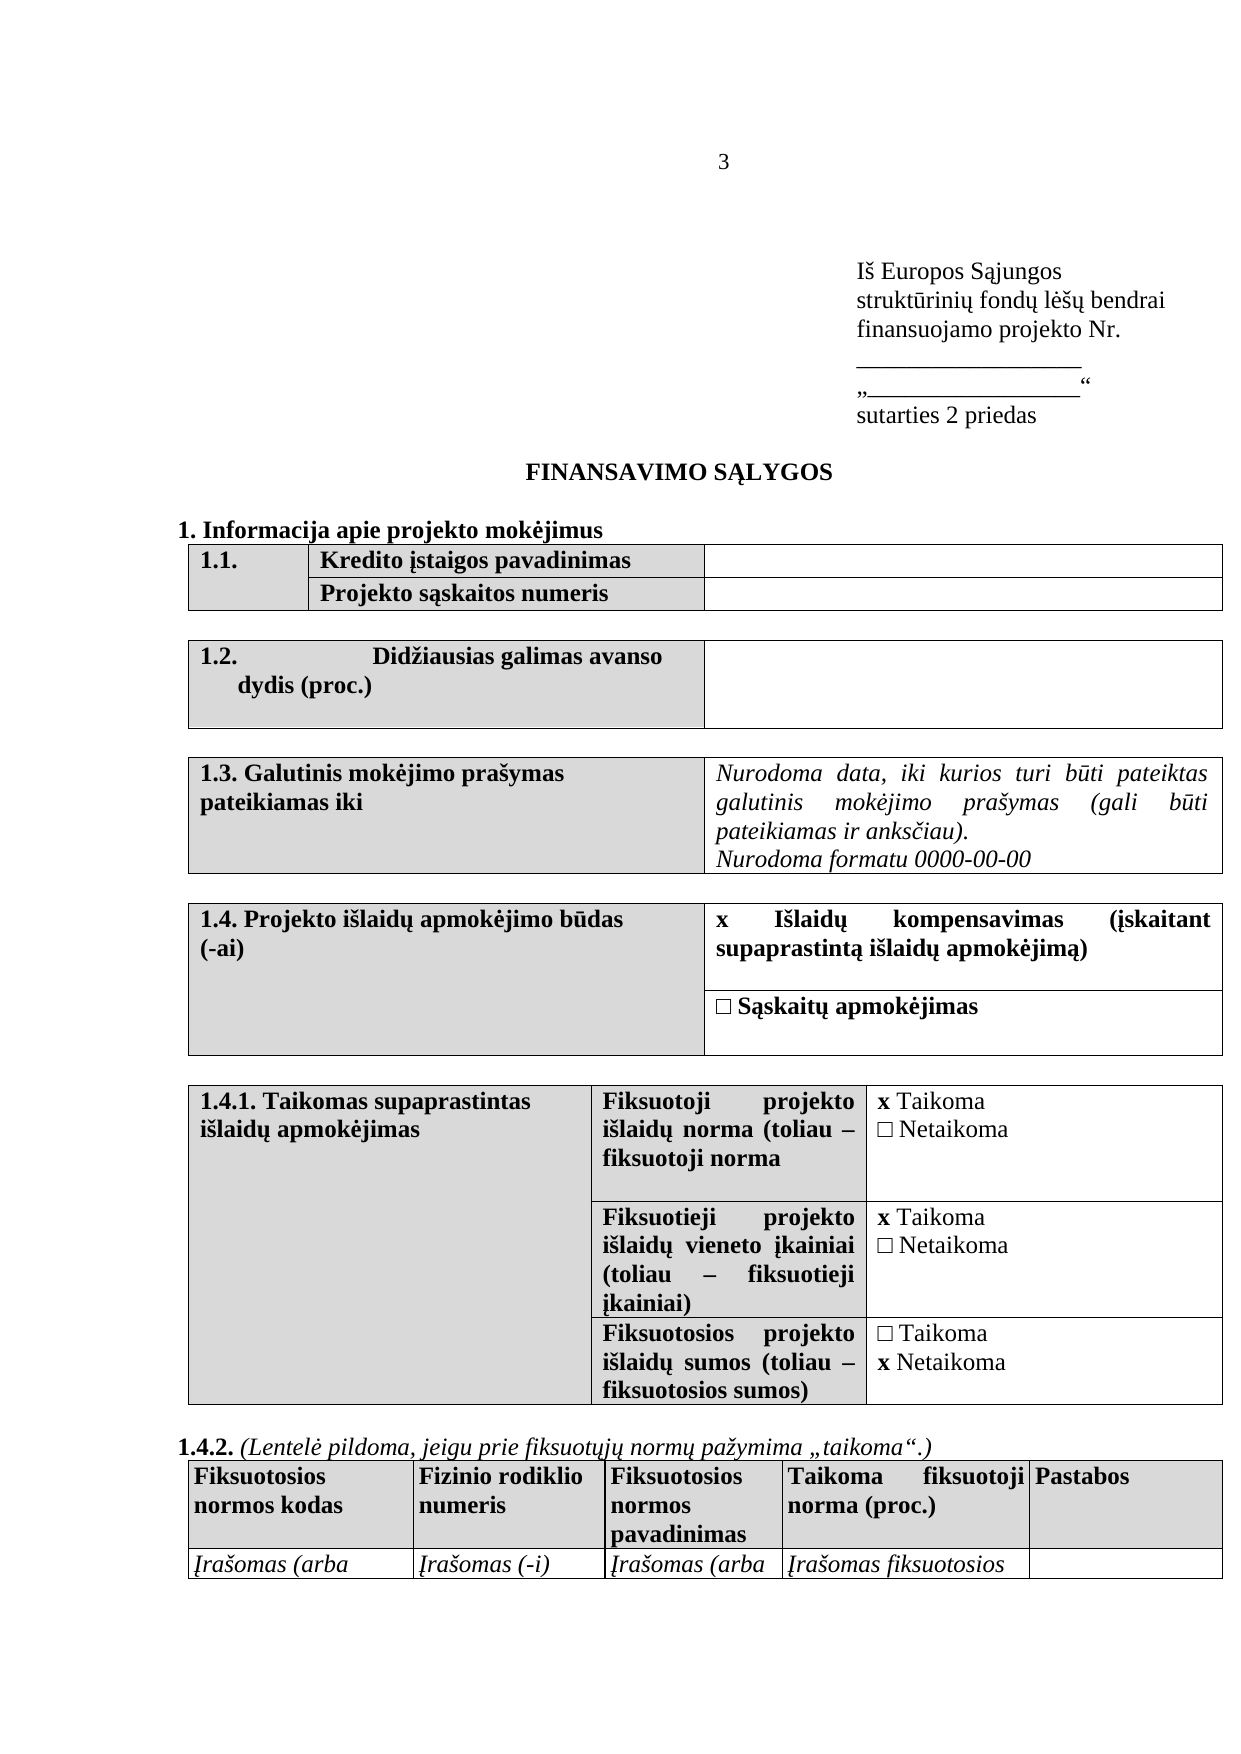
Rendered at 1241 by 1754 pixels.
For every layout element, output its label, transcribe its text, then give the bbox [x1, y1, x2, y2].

table_cell [189, 729, 1222, 757]
table_header Fizinio rodiklio numeris [414, 1461, 604, 1548]
text sutarties 2 priedas [856, 400, 1181, 429]
table_cell □ Taikoma x Netaikoma [867, 1318, 1222, 1404]
table_cell Įrašomas (-i) [414, 1549, 604, 1577]
table_header Fiksuotosios normos kodas [189, 1461, 413, 1548]
table_cell [189, 874, 1222, 903]
table_cell x Taikoma □ Netaikoma [867, 1202, 1222, 1317]
table_cell Įrašomas fiksuotosios [783, 1549, 1029, 1577]
table_cell 1.4. Projekto išlaidų apmokėjimo būdas (-ai) [189, 904, 704, 1055]
table_header 1.1. [189, 545, 308, 610]
text 1.4.2. (Lentelė pildoma, jeigu prie fiksuotųjų normų pažymima „taikoma“.) [177, 1432, 1181, 1460]
table_cell x Išlaidų kompensavimas (įskaitant supaprastintą išlaidų apmokėjimą) [705, 904, 1222, 990]
table_header x Taikoma □ Netaikoma [867, 1086, 1222, 1201]
table_cell [705, 641, 1222, 727]
table_cell [189, 611, 1222, 640]
table_header 1.4.1. Taikomas supaprastintas išlaidų apmokėjimas [189, 1086, 591, 1404]
table_cell [1030, 1549, 1222, 1577]
table_cell 1.2. Didžiausias galimas avanso dydis (proc.) [189, 641, 704, 727]
table_cell 1.3. Galutinis mokėjimo prašymas pateikiamas iki [189, 758, 704, 873]
table_header [705, 545, 1222, 577]
table_header Pastabos [1030, 1461, 1222, 1548]
table_cell Projekto sąskaitos numeris [309, 578, 704, 610]
table_cell Įrašomas (arba [606, 1549, 782, 1577]
table_header Fiksuotoji projekto išlaidų norma (toliau – fiksuotoji norma [592, 1086, 866, 1201]
table_cell □ Sąskaitų apmokėjimas [705, 991, 1222, 1055]
text Iš Europos Sąjungos struktūrinių fondų lėšų bendrai finansuojamo projekto Nr. __________________ „_________________“ [856, 256, 1181, 400]
table_cell Fiksuotieji projekto išlaidų vieneto įkainiai (toliau – fiksuotieji įkainiai) [592, 1202, 866, 1317]
table_cell [705, 578, 1222, 610]
table_header Kredito įstaigos pavadinimas [309, 545, 704, 577]
table_cell Fiksuotosios projekto išlaidų sumos (toliau – fiksuotosios sumos) [592, 1318, 866, 1404]
table_cell Nurodoma data, iki kurios turi būti pateiktas galutinis mokėjimo prašymas (gali būti pateikiamas ir anksčiau). Nurodoma formatu 0000-00-00 [705, 758, 1222, 873]
table_header Fiksuotosios normos pavadinimas [606, 1461, 782, 1548]
table_cell Įrašomas (arba [189, 1549, 413, 1577]
table_header Taikoma fiksuotoji norma (proc.) [783, 1461, 1029, 1548]
text FINANSAVIMO SĄLYGOS [177, 457, 1181, 486]
text 1. Informacija apie projekto mokėjimus [177, 515, 1181, 544]
